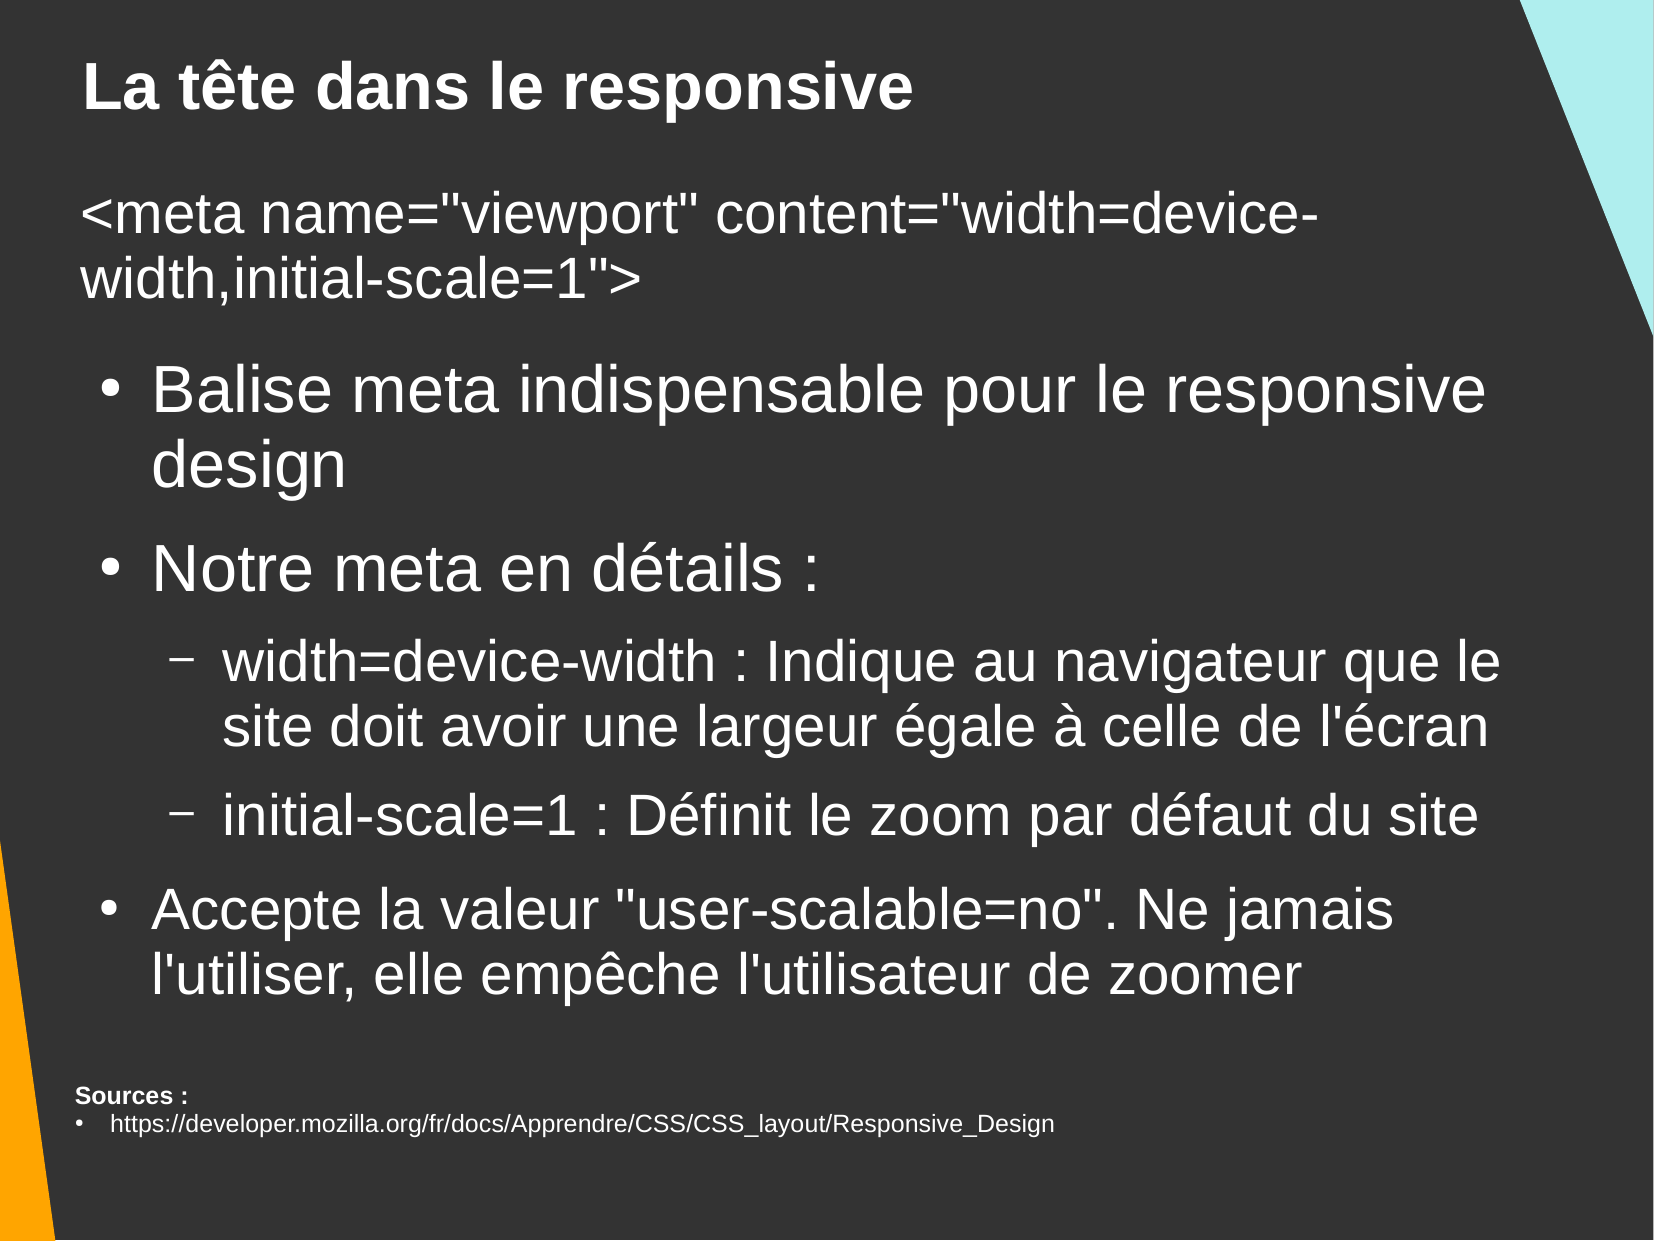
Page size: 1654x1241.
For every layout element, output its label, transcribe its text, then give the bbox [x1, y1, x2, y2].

text_box Sources : https://developer.mozilla.org/fr/docs/Apprendre/CSS/CSS_layout/Responsive_Design [60, 1074, 1546, 1216]
list <meta name="viewport" content="width=device-width,initial-scale=1"> [80, 180, 1605, 319]
title La tête dans le responsive [82, 49, 1569, 125]
list Balise meta indispensable pour le responsive design Notre meta en détails : width=device-width : Indique au navigateur que le site doit avoir une largeur égale à celle de l'écran initial-scale=1 : Définit le zoom par défaut du site Accepte la valeur "user-scalable=no". Ne jamais l'utiliser, elle empêche l'utilisateur de zoomer [80, 351, 1605, 1040]
text_box [1519, 0, 1654, 339]
text_box [0, 840, 56, 1241]
